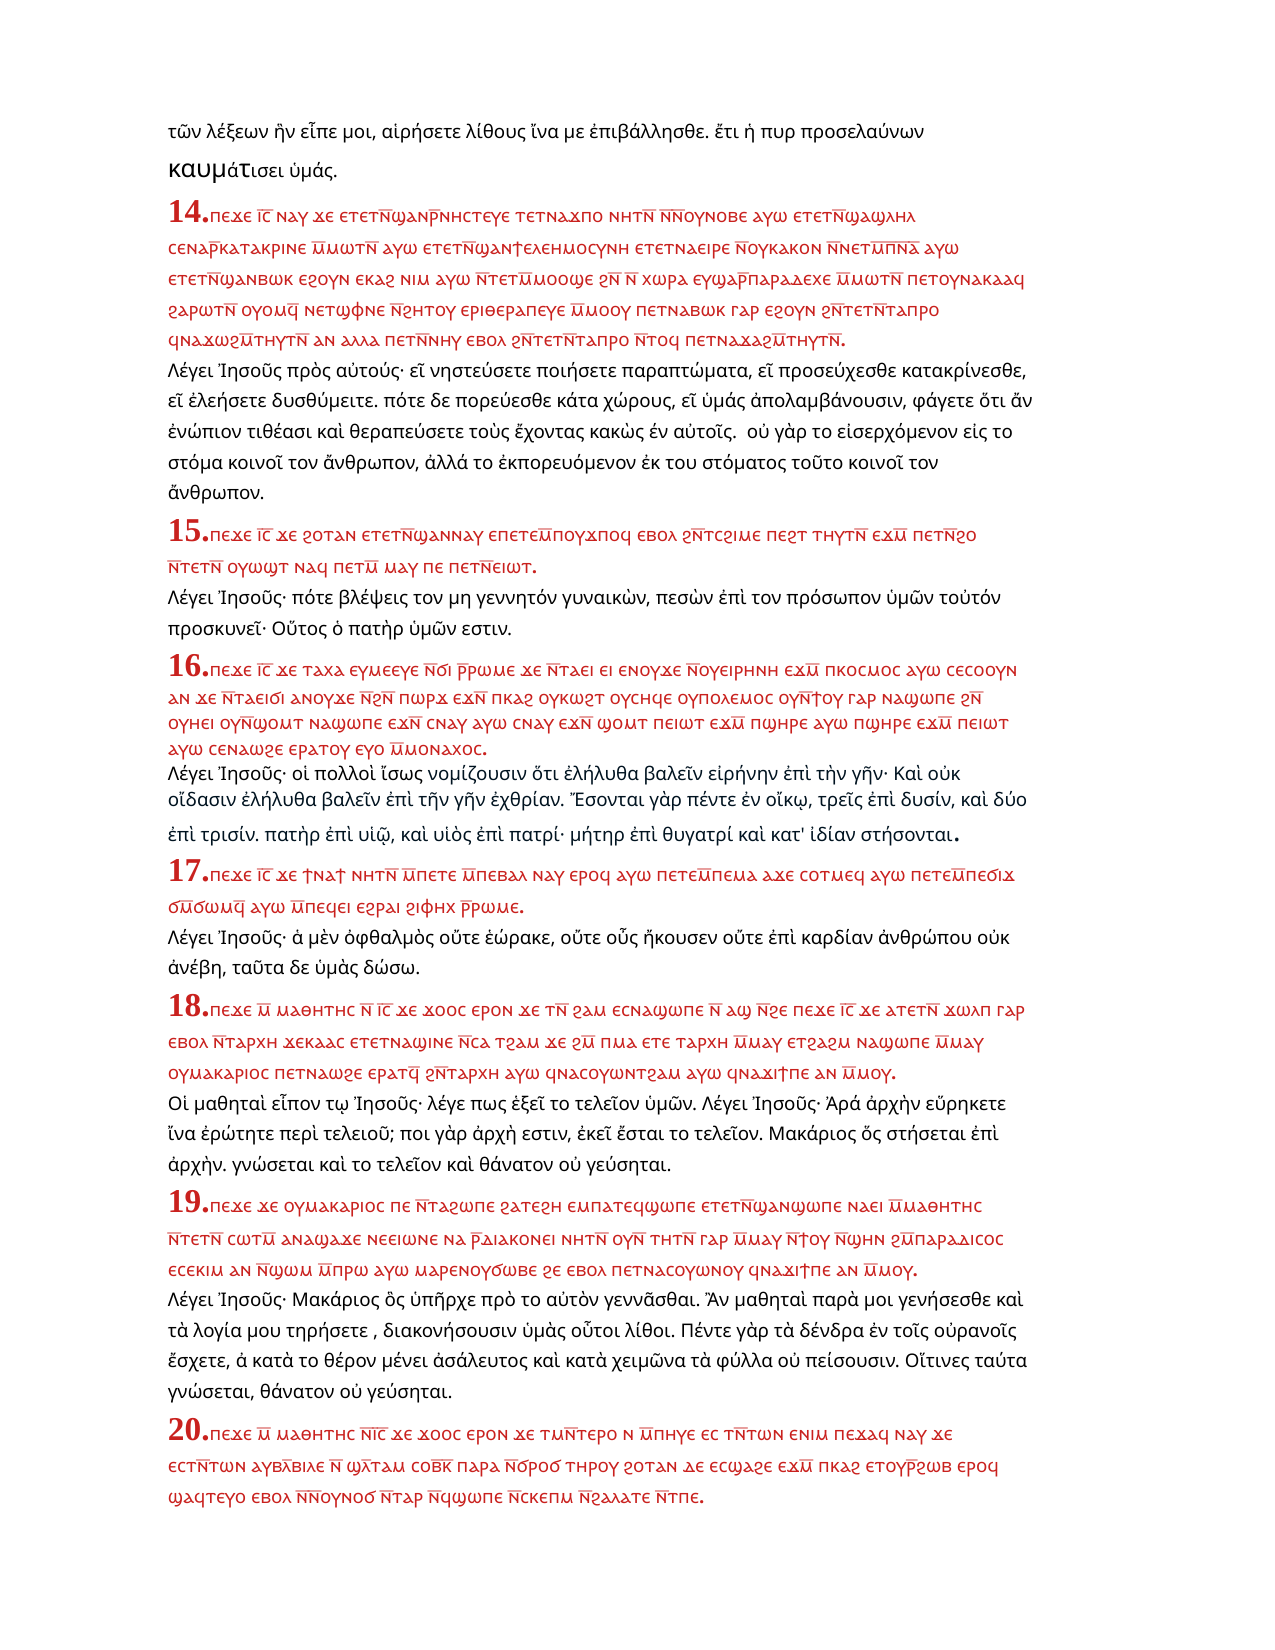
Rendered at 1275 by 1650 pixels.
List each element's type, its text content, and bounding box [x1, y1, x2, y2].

list Λέγει Ἰησοῦς· πότε βλέψεις τον μη γεννητόν γυναικὼν, πεσὼν ἐπὶ τον πρόσωπον ὑμῶν τοὐτόν προσκυνεῖ· Οὕτος ὁ πατὴρ ὑμῶν εστιν. [44, 584, 1033, 641]
list ⲡⲉϫⲉ ⲙ̅ ⲙⲁⲑⲏⲧⲏⲥ ⲛ̅ ⲓ̅ⲥ̅ ϫⲉ ϫⲟⲟⲥ ⲉⲣⲟⲛ ϫⲉ ⲧⲛ̅ ϩⲁⲙ ⲉⲥⲛⲁϣⲱⲡⲉ ⲛ̅ ⲁϣ ⲛ̅ϩⲉ ⲡⲉϫⲉ ⲓ̅ⲥ̅ ϫⲉ ⲁⲧⲉⲧⲛ̅ ϫⲱⲗⲡ ⲅⲁⲣ ⲉⲃⲟⲗ ⲛ̅ⲧⲁⲣⲭⲏ ϫⲉⲕⲁⲁⲥ ⲉⲧⲉⲧⲛⲁϣⲓⲛⲉ ⲛ̅ⲥⲁ ⲧϩⲁⲙ ϫⲉ ϩⲙ̅ ⲡⲙⲁ ⲉⲧⲉ ⲧⲁⲣⲭⲏ ⲙ̅ⲙⲁⲩ ⲉⲧϩⲁϩⲙ ⲛⲁϣⲱⲡⲉ ⲙ̅ⲙⲁⲩ ⲟⲩⲙⲁⲕⲁⲣⲓⲟⲥ ⲡⲉⲧⲛⲁⲱϩⲉ ⲉⲣⲁⲧϥ̅ ϩⲛ̅ⲧⲁⲣⲭⲏ ⲁⲩⲱ ϥⲛⲁⲥⲟⲩⲱⲛⲧϩⲁⲙ ⲁⲩⲱ ϥⲛⲁϫⲓϯⲡⲉ ⲁⲛ ⲙ̅ⲙⲟⲩ. [44, 985, 1033, 1085]
list ⲡⲉϫⲉ ⲓ̅ⲥ̅ ϫⲉ ϩⲟⲧⲁⲛ ⲉⲧⲉⲧⲛ̅ϣⲁⲛⲛⲁⲩ ⲉⲡⲉⲧⲉⲙ̅ⲡⲟⲩϫⲡⲟϥ ⲉⲃⲟⲗ ϩⲛ̅ⲧⲥϩⲓⲙⲉ ⲡⲉϩⲧ ⲧⲏⲩⲧⲛ̅ ⲉϫⲙ̅ ⲡⲉⲧⲛ̅ϩⲟ ⲛ̅ⲧⲉⲧⲛ̅ ⲟⲩⲱϣⲧ ⲛⲁϥ ⲡⲉⲧⲙ̅ ⲙⲁⲩ ⲡⲉ ⲡⲉⲧⲛ̅ⲉⲓⲱⲧ. [44, 510, 1033, 579]
list ⲡⲉϫⲉ ϫⲉ ⲟⲩⲙⲁⲕⲁⲣⲓⲟⲥ ⲡⲉ ⲛ̅ⲧⲁϩⲱⲡⲉ ϩⲁⲧⲉϩⲏ ⲉⲙⲡⲁⲧⲉϥϣⲱⲡⲉ ⲉⲧⲉⲧⲛ̅ϣⲁⲛϣⲱⲡⲉ ⲛⲁⲉⲓ ⲙ̅ⲙⲁⲑⲏⲧⲏⲥ ⲛ̅ⲧⲉⲧⲛ̅ ⲥⲱⲧⲙ̅ ⲁⲛⲁϣⲁϫⲉ ⲛⲉⲉⲓⲱⲛⲉ ⲛⲁ ⲣ̅ⲇⲓⲁⲕⲟⲛⲉⲓ ⲛⲏⲧⲛ̅ ⲟⲩⲛ̅ ⲧⲏⲧⲛ̅ ⲅⲁⲣ ⲙ̅ⲙⲁⲩ ⲛ̅ϯⲟⲩ ⲛ̅ϣⲏⲛ ϩⲙ̅ⲡⲁⲣⲁⲇⲓⲥⲟⲥ ⲉⲥⲉⲕⲓⲙ ⲁⲛ ⲛ̅ϣⲱⲙ ⲙ̅ⲡⲣⲱ ⲁⲩⲱ ⲙⲁⲣⲉⲛⲟⲩϭⲱⲃⲉ ϩⲉ ⲉⲃⲟⲗ ⲡⲉⲧⲛⲁⲥⲟⲩⲱⲛⲟⲩ ϥⲛⲁϫⲓϯⲡⲉ ⲁⲛ ⲙ̅ⲙⲟⲩ. [44, 1182, 1033, 1281]
list ⲡⲉϫⲉ ⲓ̅ⲥ̅ ϫⲉ ⲧⲁⲭⲁ ⲉⲩⲙⲉⲉⲩⲉ ⲛ̅ϭⲓ ⲣ̅ⲣⲱⲙⲉ ϫⲉ ⲛ̅ⲧⲁⲉⲓ ⲉⲓ ⲉⲛⲟⲩϫⲉ ⲛ̅ⲟⲩⲉⲓⲣⲏⲛⲏ ⲉϫⲙ̅ ⲡⲕⲟⲥⲙⲟⲥ ⲁⲩⲱ ⲥⲉⲥⲟⲟⲩⲛ ⲁⲛ ϫⲉ ⲛ̅ⲧⲁⲉⲓϭⲓ ⲁⲛⲟⲩϫⲉ ⲛ̅ϩⲛ̅ ⲡⲱⲣϫ ⲉϫⲛ̅ ⲡⲕⲁϩ ⲟⲩⲕⲱϩⲧ ⲟⲩⲥⲏϥⲉ ⲟⲩⲡⲟⲗⲉⲙⲟⲥ ⲟⲩⲛ̅ϯⲟⲩ ⲅⲁⲣ ⲛⲁϣⲱⲡⲉ ϩⲛ̅ ⲟⲩⲏⲉⲓ ⲟⲩⲛ̅ϣⲟⲙⲧ ⲛⲁϣⲱⲡⲉ ⲉϫⲛ̅ ⲥⲛⲁⲩ ⲁⲩⲱ ⲥⲛⲁⲩ ⲉϫⲛ̅ ϣⲟⲙⲧ ⲡⲉⲓⲱⲧ ⲉϫⲙ̅ ⲡϣⲏⲣⲉ ⲁⲩⲱ ⲡϣⲏⲣⲉ ⲉϫⲙ̅ ⲡⲉⲓⲱⲧ ⲁⲩⲱ ⲥⲉⲛⲁⲱϩⲉ ⲉⲣⲁⲧⲟⲩ ⲉⲩⲟ ⲙ̅ⲙⲟⲛⲁⲭⲟⲥ. [44, 646, 1033, 761]
list Λέγει Ἰησοῦς· οἱ πολλοὶ ἴσως νομίζουσιν ὅτι ἐλήλυθα βαλεῖν εἰρήνην ἐπὶ τὴν γῆν· Καὶ οὐκ οἴδασιν ἐλήλυθα βαλεῖν ἐπὶ τῆν γῆν ἐχθρίαν. Ἔσονται γὰρ πέντε ἐν οἴκῳ, τρεῖς ἐπὶ δυσίν, καὶ δύο ἐπὶ τρισίν. πατὴρ ἐπὶ υἱῷ, καὶ υἱὸς ἐπὶ πατρί· μήτηρ ἐπὶ θυγατρί καὶ κατ' ἰδίαν στήσονται. [44, 761, 1033, 850]
list ⲡⲉϫⲉ ⲓ̅ⲥ̅ ϫⲉ ϯⲛⲁϯ ⲛⲏⲧⲛ̅ ⲙ̅ⲡⲉⲧⲉ ⲙ̅ⲡⲉⲃⲁⲗ ⲛⲁⲩ ⲉⲣⲟϥ ⲁⲩⲱ ⲡⲉⲧⲉⲙ̅ⲡⲉⲙⲁ ⲁϫⲉ ⲥⲟⲧⲙⲉϥ ⲁⲩⲱ ⲡⲉⲧⲉⲙ̅ⲡⲉϭⲓϫ ϭⲙ̅ϭⲱⲙϥ̅ ⲁⲩⲱ ⲙ̅ⲡⲉϥⲉⲓ ⲉϩⲣⲁⲓ ϩⲓⲫⲏⲭ ⲣ̅ⲣⲱⲙⲉ. [44, 850, 1033, 919]
list Λέγει Ἰησοῦς· ἁ μὲν ὀφθαλμὸς οὔτε ἑώρακε, οὔτε οὖς ἤκουσεν οὔτε ἐπὶ καρδίαν ἀνθρώπου οὐκ ἀνέβη, ταῦτα δε ὑμὰς δώσω. [44, 924, 1033, 980]
list Λέγει Ἰησοῦς πρὸς αὐτούς· εῖ νηστεύσετε ποιήσετε παραπτώματα, εῖ προσεύχεσθε κατακρίνεσθε, εῖ ἐλεήσετε δυσθύμειτε. πότε δε πορεύεσθε κάτα χώρους, εῖ ὑμάς ἀπολαμβάνουσιν, φάγετε ὅτι ἄν ἐνώπιον τιθέασι καὶ θεραπεύσετε τοὺς ἔχοντας κακὼς έν αὐτοῖς. οὐ γὰρ το εἰσερχόμενον εἰς το στόμα κοινοῖ τον ἄνθρωπον, ἀλλά το ἐκπορευόμενον ἐκ του στόματος τοῦτο κοινοῖ τον ἄνθρωπον. [44, 357, 1033, 505]
list Λέγει Ἰησοῦς· Μακάριος ὃς ὑπῆρχε πρὸ το αὐτὸν γεννᾶσθαι. Ἂν μαθηταὶ παρὰ μοι γενήσεσθε καὶ τὰ λογία μου τηρήσετε , διακονήσουσιν ὑμὰς οὗτοι λίθοι. Πέντε γὰρ τὰ δένδρα ἐν τοῖς οὐρανοῖς ἔσχετε, ἀ κατὰ το θέρον μένει ἀσάλευτος καὶ κατὰ χειμῶνα τὰ φύλλα οὐ πείσουσιν. Οἵτινες ταύτα γνώσεται, θάνατον οὐ γεύσηται. [44, 1286, 1033, 1404]
list τῶν λέξεων ἣν εἶπε μοι, αἱρήσετε λίθους ἴνα με ἐπιβάλλησθε. ἔτι ἡ πυρ προσελαύνων καυμάτισει ὑμάς. [44, 118, 1033, 184]
list Οἱ μαθηταὶ εἶπον τῳ Ἰησοῦς· λέγε πως ἑξεῖ το τελεῖον ὑμῶν. Λέγει Ἰησοῦς· Ἀρά ἀρχὴν εὕρηκετε ἴνα ἐρώτητε περὶ τελειοῦ; ποι γὰρ ἀρχὴ εστιν, ἐκεῖ ἔσται το τελεῖον. Μακάριος ὅς στήσεται ἐπὶ ἀρχὴν. γνώσεται καὶ το τελεῖον καὶ θάνατον οὐ γεύσηται. [44, 1090, 1033, 1177]
list ⲡⲉϫⲉ ⲓ̅ⲥ̅ ⲛⲁⲩ ϫⲉ ⲉⲧⲉⲧⲛ̅ϣⲁⲛⲣ̅ⲛⲏⲥⲧⲉⲩⲉ ⲧⲉⲧⲛⲁϫⲡⲟ ⲛⲏⲧⲛ̅ ⲛ̅ⲛ̅ⲟⲩⲛⲟⲃⲉ ⲁⲩⲱ ⲉⲧⲉⲧⲛ̅ϣⲁϣⲗⲏⲗ ⲥⲉⲛⲁⲣ̅ⲕⲁⲧⲁⲕⲣⲓⲛⲉ ⲙ̅ⲙⲱⲧⲛ̅ ⲁⲩⲱ ⲉⲧⲉⲧⲛ̅ϣⲁⲛϯⲉⲗⲉⲏⲙⲟⲥⲩⲛⲏ ⲉⲧⲉⲧⲛⲁⲉⲓⲣⲉ ⲛ̅ⲟⲩⲕⲁⲕⲟⲛ ⲛ̅ⲛⲉⲧⲙ̅ⲡ̅ⲛ̅ⲁ̅ ⲁⲩⲱ ⲉⲧⲉⲧⲛ̅ϣⲁⲛⲃⲱⲕ ⲉϩⲟⲩⲛ ⲉⲕⲁϩ ⲛⲓⲙ ⲁⲩⲱ ⲛ̅ⲧⲉⲧⲙ̅ⲙⲟⲟϣⲉ ϩⲛ̅ ⲛ̅ ⲭⲱⲣⲁ ⲉⲩϣⲁⲣ̅ⲡⲁⲣⲁⲇⲉⲭⲉ ⲙ̅ⲙⲱⲧⲛ̅ ⲡⲉⲧⲟⲩⲛⲁⲕⲁⲁϥ ϩⲁⲣⲱⲧⲛ̅ ⲟⲩⲟⲙϥ̅ ⲛⲉⲧϣⲫⲛⲉ ⲛ̅ϩⲏⲧⲟⲩ ⲉⲣⲓⲑⲉⲣⲁⲡⲉⲩⲉ ⲙ̅ⲙⲟⲟⲩ ⲡⲉⲧⲛⲁⲃⲱⲕ ⲅⲁⲣ ⲉϩⲟⲩⲛ ϩⲛ̅ⲧⲉⲧⲛ̅ⲧⲁⲡⲣⲟ ϥⲛⲁϫⲱϩⲙ̅ⲧⲏⲩⲧⲛ̅ ⲁⲛ ⲁⲗⲗⲁ ⲡⲉⲧⲛ̅ⲛⲏⲩ ⲉⲃⲟⲗ ϩⲛ̅ⲧⲉⲧⲛ̅ⲧⲁⲡⲣⲟ ⲛ̅ⲧⲟϥ ⲡⲉⲧⲛⲁϫⲁϩⲙ̅ⲧⲏⲩⲧⲛ̅. [44, 191, 1033, 352]
list ⲡⲉϫⲉ ⲙ̅ ⲙⲁⲑⲏⲧⲏⲥ ⲛ̅ⲓ̅ⲥ̅ ϫⲉ ϫⲟⲟⲥ ⲉⲣⲟⲛ ϫⲉ ⲧⲙⲛ̅ⲧⲉⲣⲟ ⲛ ⲙ̅ⲡⲏⲩⲉ ⲉⲥ ⲧⲛ̅ⲧⲱⲛ ⲉⲛⲓⲙ ⲡⲉϫⲁϥ ⲛⲁⲩ ϫⲉ ⲉⲥⲧⲛ̅ⲧⲱⲛ ⲁⲩⲃⲗ̅ⲃⲓⲗⲉ ⲛ̅ ϣⲗ̅ⲧⲁⲙ ⲥⲟⲃ̅ⲕ̅ ⲡⲁⲣⲁ ⲛ̅ϭⲣⲟϭ ⲧⲏⲣⲟⲩ ϩⲟⲧⲁⲛ ⲇⲉ ⲉⲥϣⲁϩⲉ ⲉϫⲙ̅ ⲡⲕⲁϩ ⲉⲧⲟⲩⲣ̅ϩⲱⲃ ⲉⲣⲟϥ ϣⲁϥⲧⲉⲩⲟ ⲉⲃⲟⲗ ⲛ̅ⲛ̅ⲟⲩⲛⲟϭ ⲛ̅ⲧⲁⲣ ⲛ̅ϥϣⲱⲡⲉ ⲛ̅ⲥⲕⲉⲡⲙ ⲛ̅ϩⲁⲗⲁⲧⲉ ⲛ̅ⲧⲡⲉ. [44, 1409, 1033, 1508]
